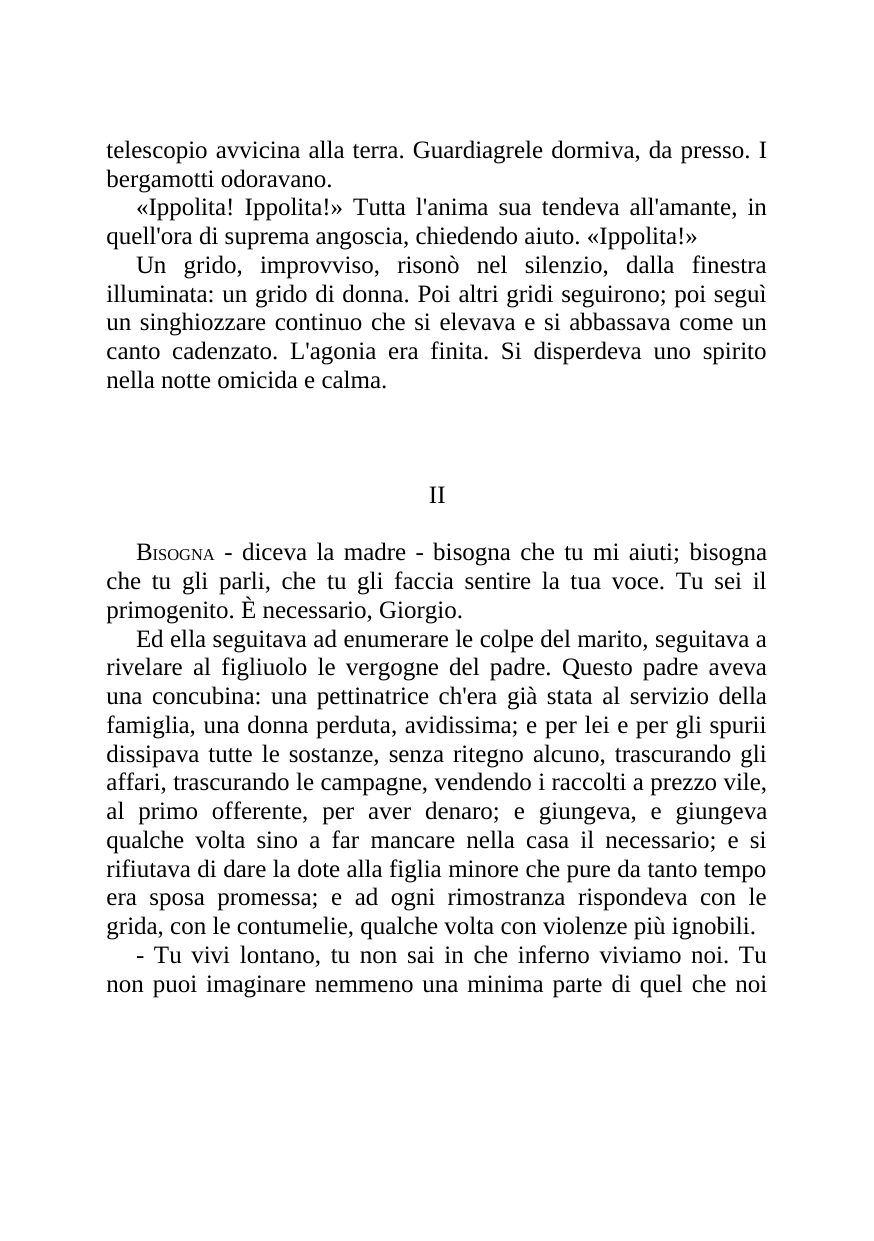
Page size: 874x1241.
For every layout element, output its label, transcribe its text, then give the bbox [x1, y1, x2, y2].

text II [106, 480, 768, 509]
text Un grido, improvviso, risonò nel silenzio, dalla finestra illuminata: un grido di donna. Poi altri gridi seguirono; poi seguì un singhiozzare continuo che si elevava e si abbassava come un canto cadenzato. L'agonia era finita. Si disperdeva uno spirito nella notte omicida e calma. [106, 250, 768, 394]
text «Ippolita! Ippolita!» Tutta l'anima sua tendeva all'amante, in quell'ora di suprema angoscia, chiedendo aiuto. «Ippolita!» [106, 192, 768, 250]
text Ed ella seguitava ad enumerare le colpe del marito, seguitava a rivelare al figliuolo le vergogne del padre. Questo padre aveva una concubina: una pettinatrice ch'era già stata al servizio della famiglia, una donna perduta, avidissima; e per lei e per gli spurii dissipava tutte le sostanze, senza ritegno alcuno, trascurando gli affari, trascurando le campagne, vendendo i raccolti a prezzo vile, al primo offerente, per aver denaro; e giungeva, e giungeva qualche volta sino a far mancare nella casa il necessario; e si rifiutava di dare la dote alla figlia minore che pure da tanto tempo era sposa promessa; e ad ogni rimostranza rispondeva con le grida, con le contumelie, qualche volta con violenze più ignobili. [106, 624, 768, 940]
text Bisogna - diceva la madre - bisogna che tu mi aiuti; bisogna che tu gli parli, che tu gli faccia sentire la tua voce. Tu sei il primogenito. È necessario, Giorgio. [106, 537, 768, 624]
text - Tu vivi lontano, tu non sai in che inferno viviamo noi. Tu non puoi imaginare nemmeno una minima parte di quel che noi [106, 940, 768, 997]
text telescopio avvicina alla terra. Guardiagrele dormiva, da presso. I bergamotti odoravano. [106, 135, 768, 192]
